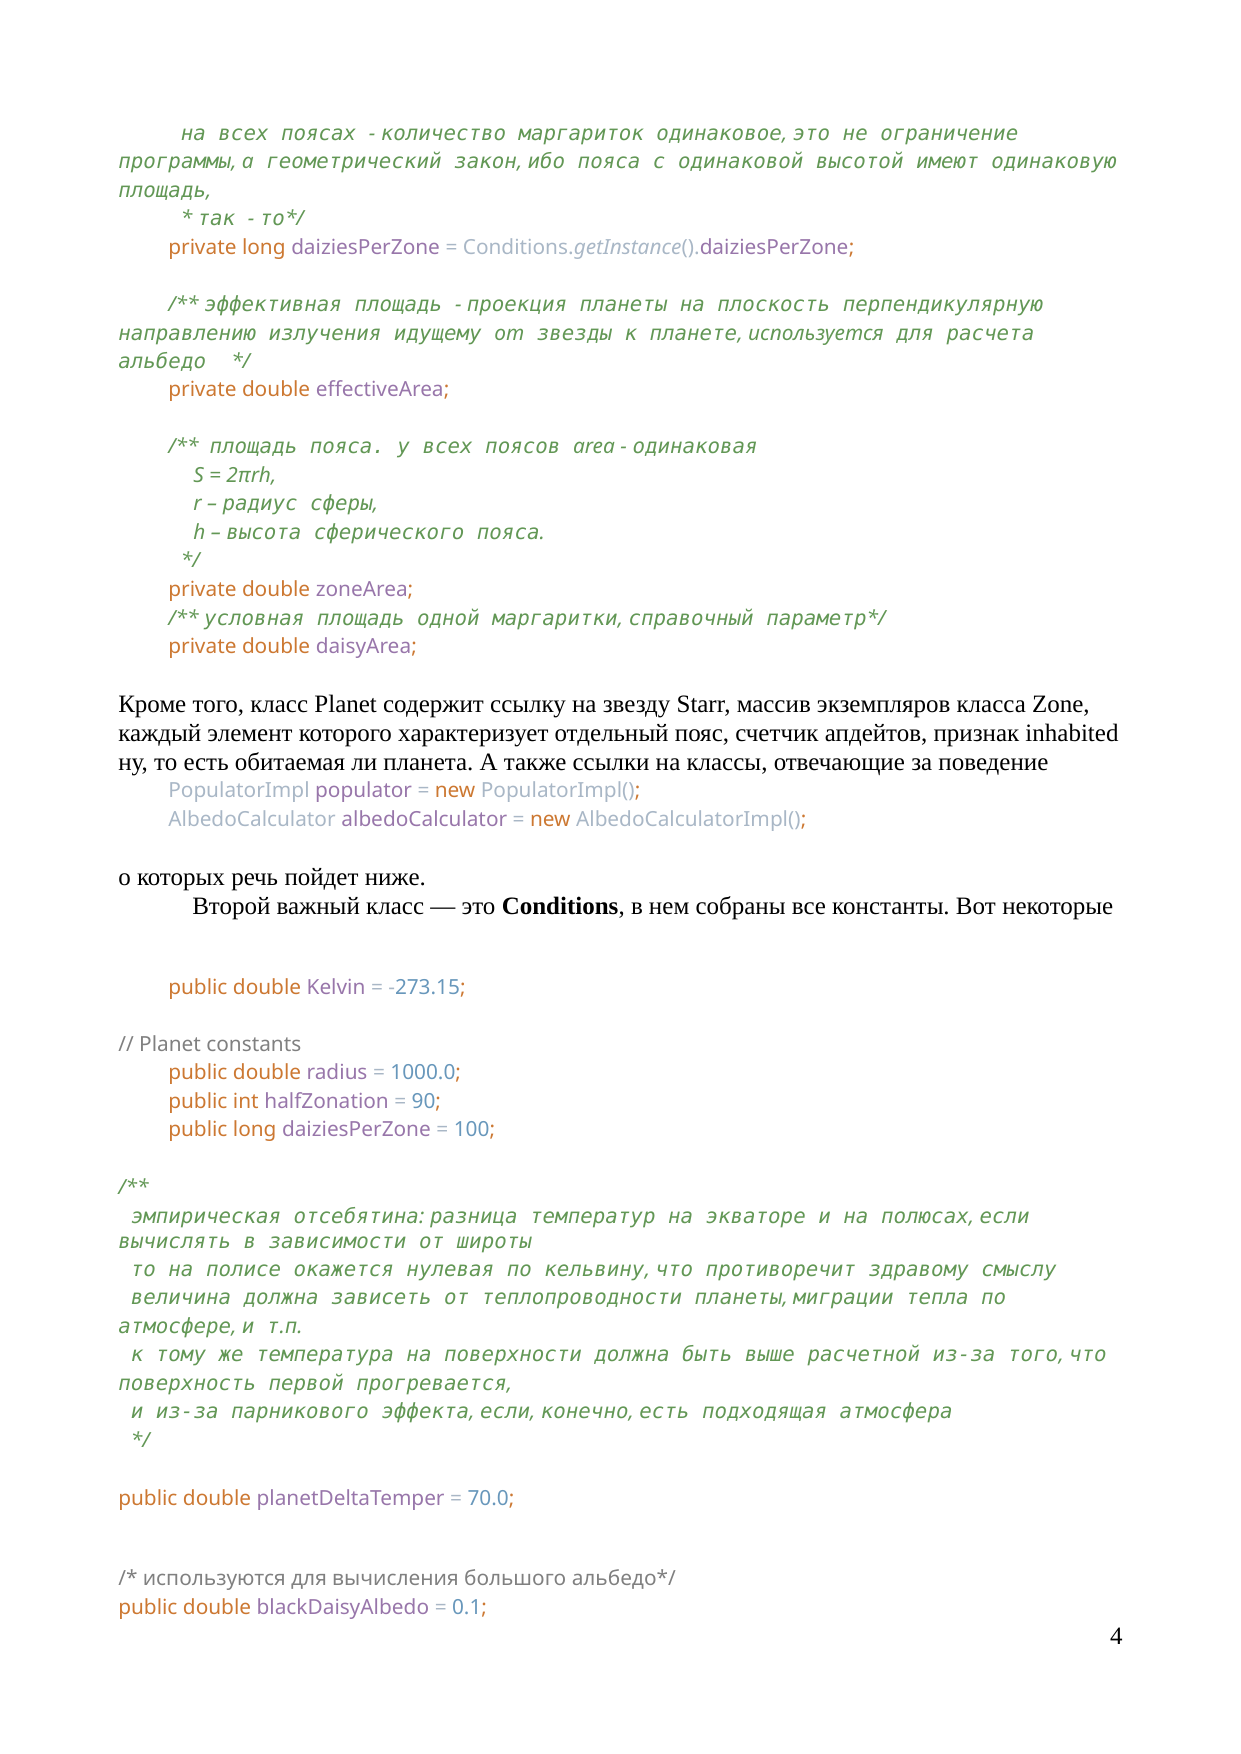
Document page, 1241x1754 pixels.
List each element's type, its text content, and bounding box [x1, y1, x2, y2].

text public double Kelvin = -273.15; [118, 972, 1122, 1001]
text */ [118, 1425, 1122, 1453]
text // Planet constants [118, 1029, 1122, 1057]
text * так - то*/ [118, 203, 1122, 232]
text /* используются для вычисления большого альбедо*/ [118, 1563, 1122, 1592]
text Второй важный класс — это Conditions, в нем собраны все константы. Вот некоторые [118, 891, 1122, 919]
text public double blackDaisyAlbedo = 0.1; [118, 1592, 1122, 1620]
text /** площадь пояса. у всех поясов area - одинаковая [118, 431, 1122, 460]
text Кроме того, класс Planet содержит ссылку на звезду Starr, массив экземпляров класса Zone, каждый элемент которого характеризует отдельный пояс, счетчик апдейтов, признак inhabited ну, то есть обитаемая ли планета. А также ссылки на классы, отвечающие за поведение [118, 689, 1122, 776]
text r – радиус сферы, [118, 488, 1122, 517]
text эмпирическая отсебятина: разница температур на экваторе и на полюсах, если вычислять в зависимости от широты [118, 1201, 1122, 1254]
text private double daisyArea; [118, 631, 1122, 660]
text /** эффективная площадь - проекция планеты на плоскость перпендикулярную направлению излучения идущему от звезды к планете, используется для расчета альбедо */ [118, 289, 1122, 374]
text то на полисе окажется нулевая по кельвину, что противоречит здравому смыслу [118, 1254, 1122, 1282]
text h – высота сферического пояса. [118, 517, 1122, 546]
text на всех поясах - количество маргариток одинаковое, это не ограничение программы, а геометрический закон, ибо пояса с одинаковой высотой имеют одинаковую площадь, [118, 118, 1122, 203]
text к тому же температура на поверхности должна быть выше расчетной из-за того, что поверхность первой прогревается, [118, 1339, 1122, 1396]
text PopulatorImpl populator = new PopulatorImpl(); [118, 776, 1122, 804]
text /** условная площадь одной маргаритки, справочный параметр*/ [118, 603, 1122, 631]
text public double radius = 1000.0; [118, 1057, 1122, 1086]
text о которых речь пойдет ниже. [118, 862, 1122, 891]
text public double planetDeltaTemper = 70.0; [118, 1483, 1122, 1511]
text /** [118, 1172, 1122, 1201]
text величина должна зависеть от теплопроводности планеты, миграции тепла по атмосфере, и т.п. [118, 1282, 1122, 1339]
text */ [118, 546, 1122, 574]
text и из-за парникового эффекта, если, конечно, есть подходящая атмосфера [118, 1396, 1122, 1425]
text AlbedoCalculator albedoCalculator = new AlbedoCalculatorImpl(); [118, 804, 1122, 833]
text private double effectiveArea; [118, 374, 1122, 403]
text S = 2πrh, [118, 460, 1122, 488]
text private double zoneArea; [118, 574, 1122, 603]
text public long daiziesPerZone = 100; [118, 1114, 1122, 1143]
text private long daiziesPerZone = Conditions.getInstance().daiziesPerZone; [118, 232, 1122, 261]
text public int halfZonation = 90; [118, 1086, 1122, 1114]
